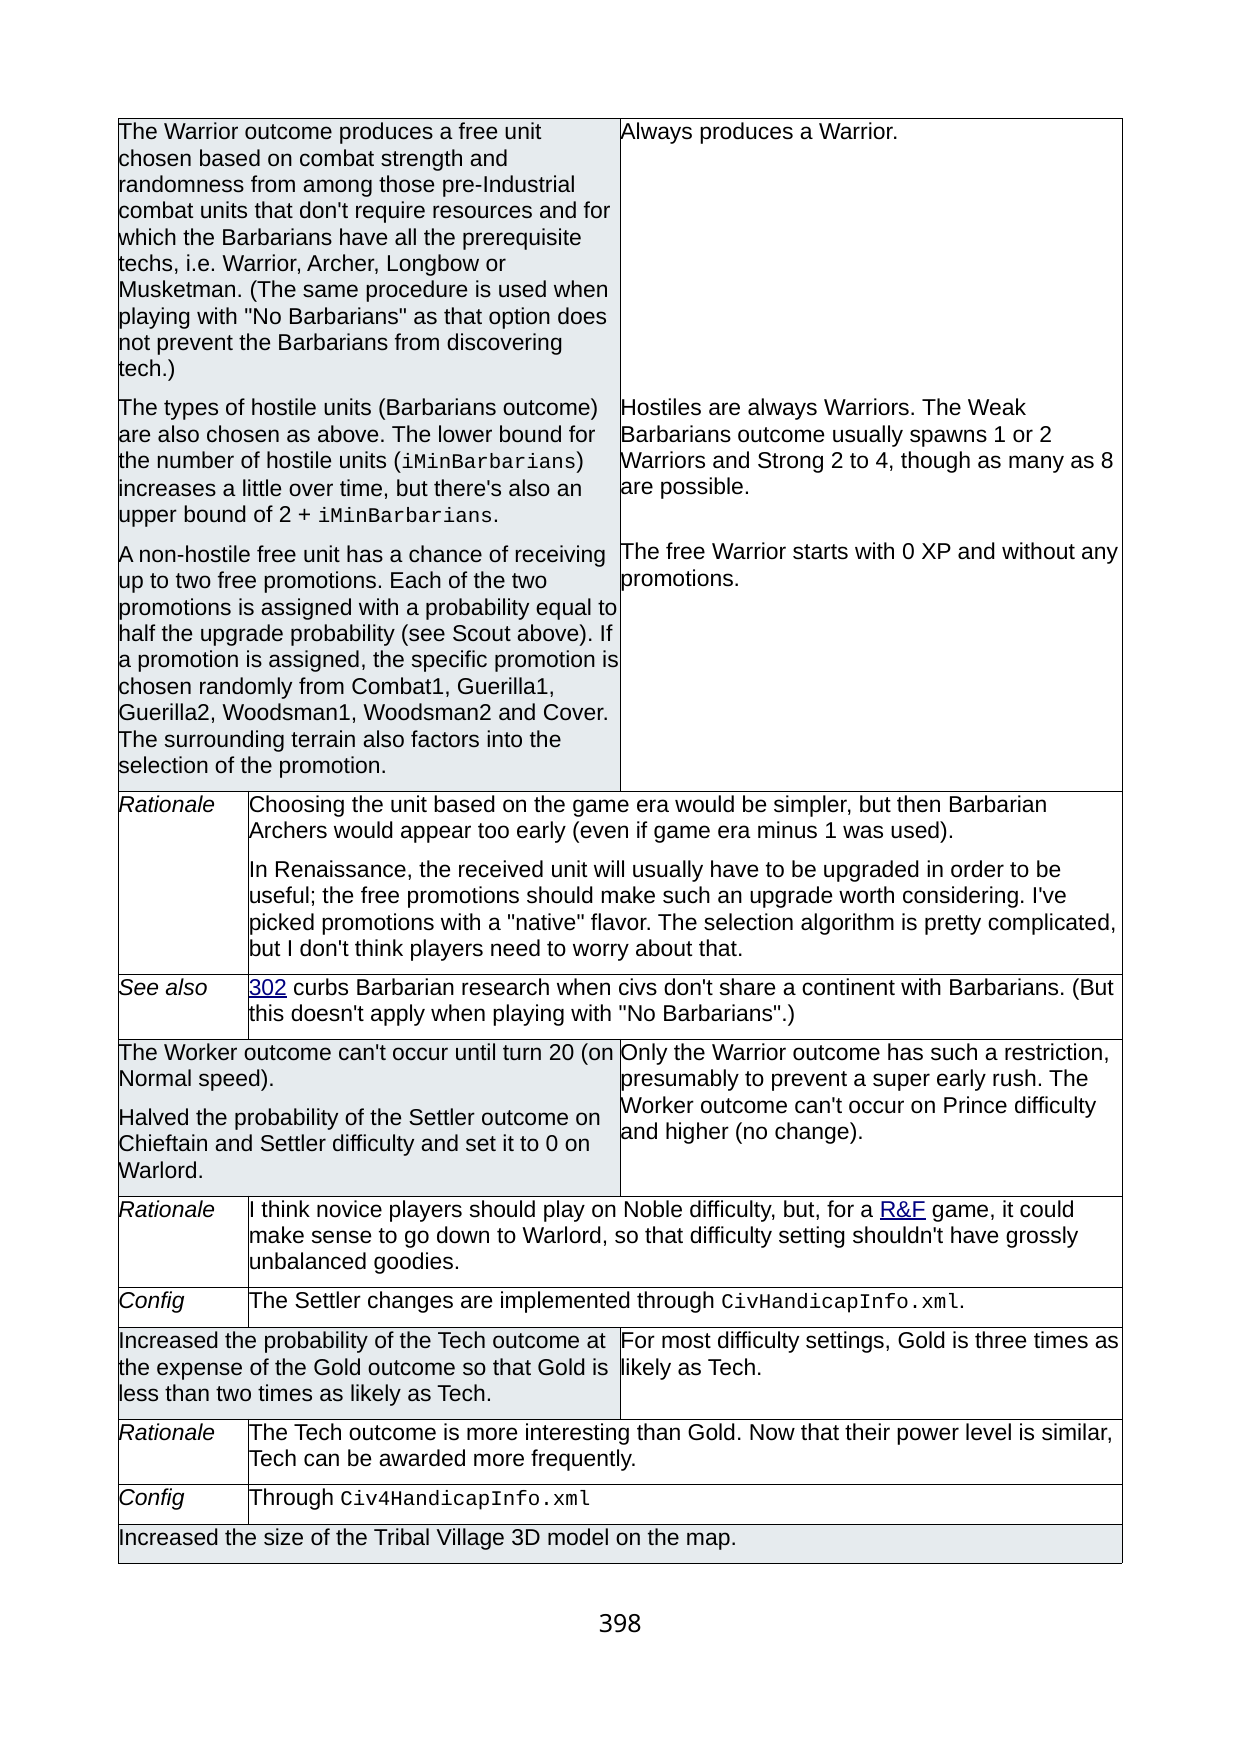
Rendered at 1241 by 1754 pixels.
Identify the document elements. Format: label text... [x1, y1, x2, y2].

table_cell The Settler changes are implemented through CivHandicapInfo.xml. [249, 1288, 1122, 1327]
table_cell 302 curbs Barbarian research when civs don't share a continent with Barbarians. (But this doesn't apply when playing with "No Barbarians".) [249, 975, 1122, 1039]
table_cell The Tech outcome is more interesting than Gold. Now that their power level is similar, Tech can be awarded more frequently. [249, 1420, 1122, 1484]
table_cell Rationale [119, 792, 248, 974]
table_cell See also [119, 975, 248, 1039]
table_cell For most difficulty settings, Gold is three times as likely as Tech. [621, 1328, 1122, 1419]
table_cell Through Civ4HandicapInfo.xml [249, 1485, 1122, 1524]
table_cell The Worker outcome can't occur until turn 20 (on Normal speed). Halved the probability of the Settler outcome on Chieftain and Settler difficulty and set it to 0 on Warlord. [119, 1040, 620, 1196]
table_cell The Warrior outcome produces a free unit chosen based on combat strength and randomness from among those pre-Industrial combat units that don't require resources and for which the Barbarians have all the prerequisite techs, i.e. Warrior, Archer, Longbow or Musketman. (The same procedure is used when playing with "No Barbarians" as that option does not prevent the Barbarians from discovering tech.) The types of hostile units (Barbarians outcome) are also chosen as above. The lower bound for the number of hostile units (iMinBarbarians) increases a little over time, but there's also an upper bound of 2 + iMinBarbarians. A non-hostile free unit has a chance of receiving up to two free promotions. Each of the two promotions is assigned with a probability equal to half the upgrade probability (see Scout above). If a promotion is assigned, the specific promotion is chosen randomly from Combat1, Guerilla1, Guerilla2, Woodsman1, Woodsman2 and Cover. The surrounding terrain also factors into the selection of the promotion. [119, 119, 620, 791]
table_cell Rationale [119, 1420, 248, 1484]
table_cell Config [119, 1485, 248, 1524]
table_cell Rationale [119, 1197, 248, 1287]
table_cell Always produces a Warrior. Hostiles are always Warriors. The Weak Barbarians outcome usually spawns 1 or 2 Warriors and Strong 2 to 4, though as many as 8 are possible. The free Warrior starts with 0 XP and without any promotions. [621, 119, 1122, 791]
table_cell Increased the probability of the Tech outcome at the expense of the Gold outcome so that Gold is less than two times as likely as Tech. [119, 1328, 620, 1419]
table_cell Config [119, 1288, 248, 1327]
table_cell Increased the size of the Tribal Village 3D model on the map. [119, 1525, 1122, 1563]
table_cell I think novice players should play on Noble difficulty, but, for a R&F game, it could make sense to go down to Warlord, so that difficulty setting shouldn't have grossly unbalanced goodies. [249, 1197, 1122, 1287]
table_cell Choosing the unit based on the game era would be simpler, but then Barbarian Archers would appear too early (even if game era minus 1 was used). In Renaissance, the received unit will usually have to be upgraded in order to be useful; the free promotions should make such an upgrade worth considering. I've picked promotions with a "native" flavor. The selection algorithm is pretty complicated, but I don't think players need to worry about that. [249, 792, 1122, 974]
table_cell Only the Warrior outcome has such a restriction, presumably to prevent a super early rush. The Worker outcome can't occur on Prince difficulty and higher (no change). [621, 1040, 1122, 1196]
